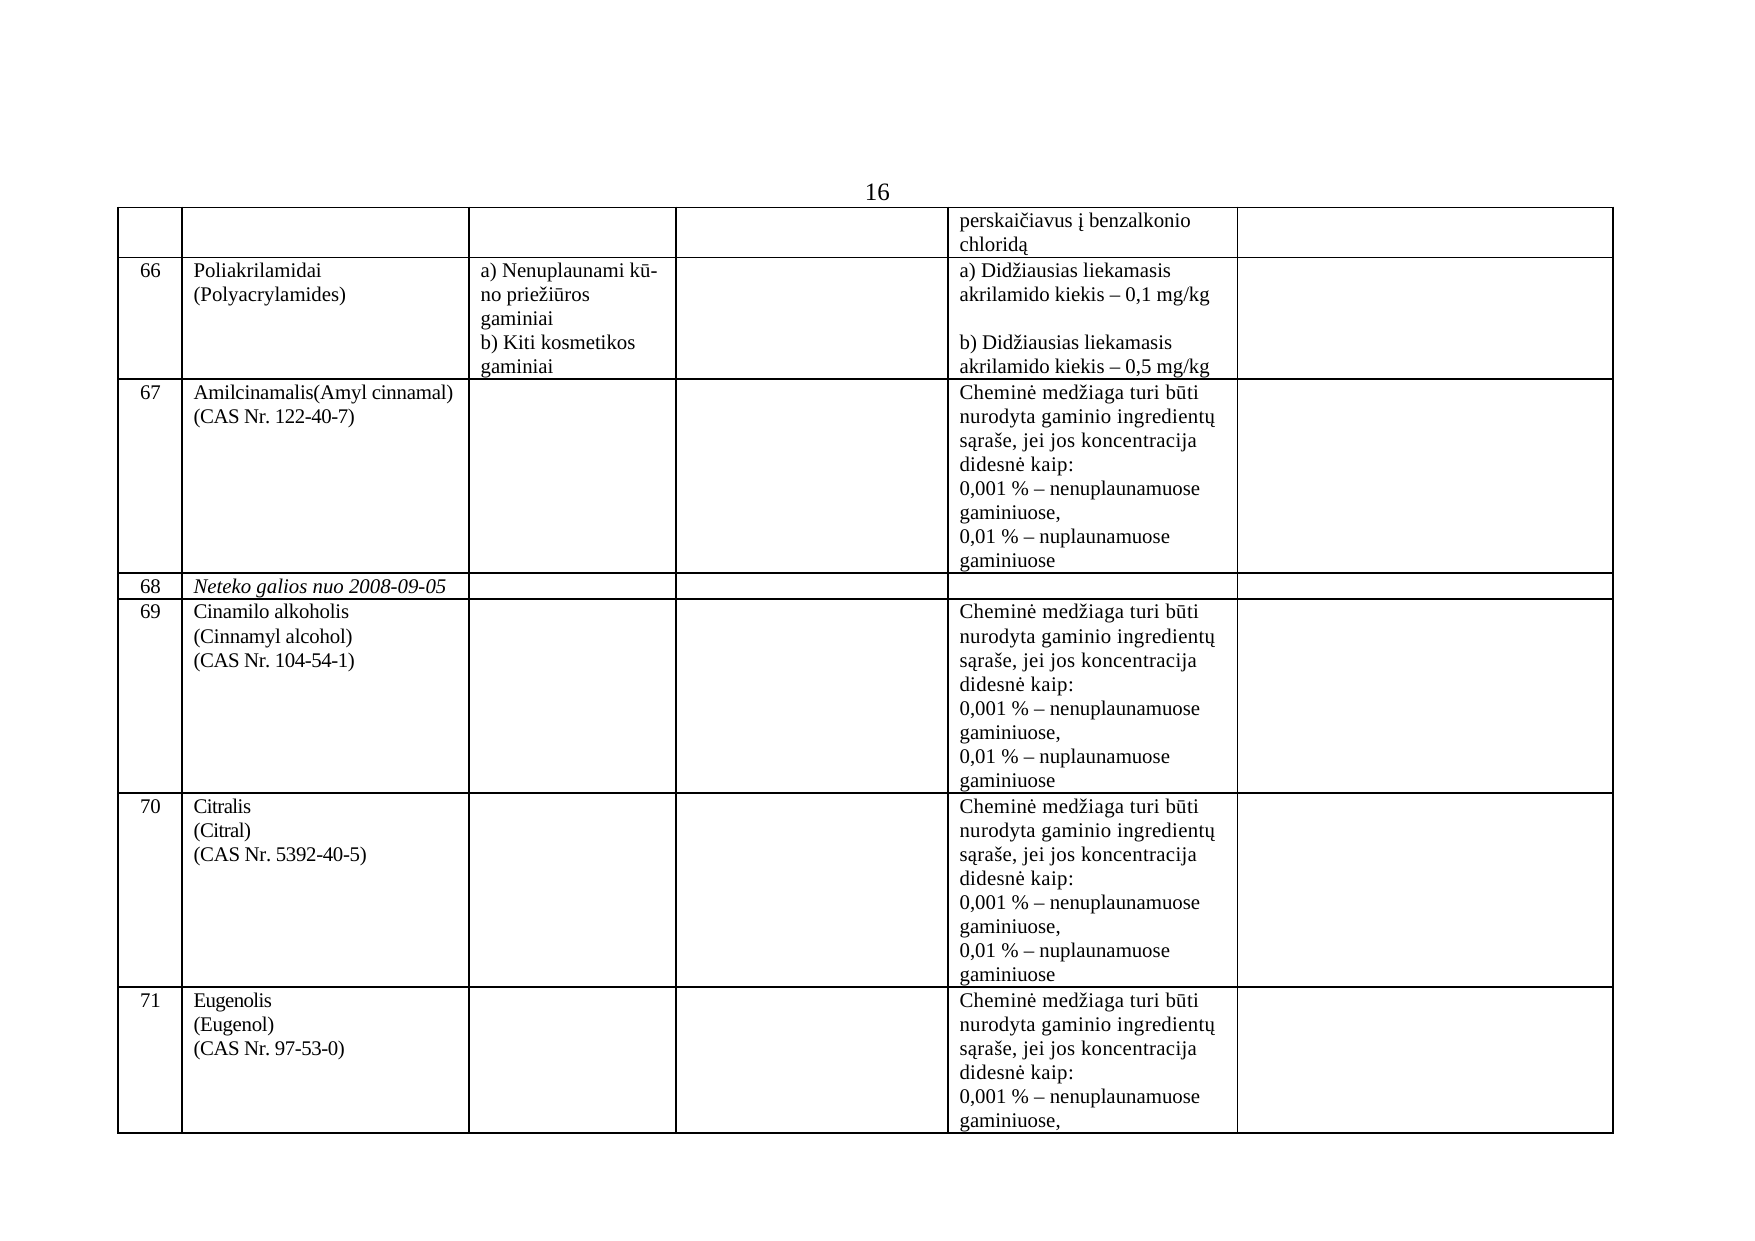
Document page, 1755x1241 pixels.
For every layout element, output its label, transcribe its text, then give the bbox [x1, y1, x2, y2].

table_cell a) Didžiausias liekamasis akrilamido kiekis – 0,1 mg/kg [949, 258, 1237, 330]
table_cell 69 [119, 600, 181, 792]
table_cell [677, 208, 947, 256]
table_cell [1238, 380, 1612, 572]
table_cell 66 [119, 258, 181, 330]
table_cell b) Didžiausias liekamasis akrilamido kiekis – 0,5 mg/kg [949, 330, 1237, 378]
table_cell [470, 794, 675, 986]
table_cell Poliakrilamidai (Polyacrylamides) [183, 258, 468, 330]
table_cell [1614, 572, 1754, 598]
table_cell [470, 574, 675, 598]
table_cell Eugenolis (Eugenol) (CAS Nr. 97-53-0) [183, 988, 468, 1132]
table_cell [470, 208, 675, 256]
table_cell [1238, 208, 1612, 256]
table_cell Cheminė medžiaga turi būti nurodyta gaminio ingredientų sąraše, jei jos koncentracija didesnė kaip: 0,001 % – nenuplaunamuose gaminiuose, 0,01 % – nuplaunamuose gaminiuose [949, 600, 1237, 792]
table_cell [1614, 207, 1754, 256]
table_cell [1614, 792, 1754, 986]
table_cell Citralis (Citral) (CAS Nr. 5392-40-5) [183, 794, 468, 986]
table_cell [1614, 598, 1754, 792]
table_cell [677, 258, 947, 330]
table_cell [1238, 330, 1612, 378]
table_cell Cinamilo alkoholis (Cinnamyl alcohol) (CAS Nr. 104-54-1) [183, 600, 468, 792]
table_cell [1238, 574, 1612, 598]
table_cell [470, 600, 675, 792]
table_cell 70 [119, 794, 181, 986]
table_cell 67 [119, 380, 181, 572]
table_cell [1238, 794, 1612, 986]
table_cell [183, 330, 468, 378]
table_cell [949, 574, 1237, 598]
table_cell Amilcinamalis(Amyl cinnamal) (CAS Nr. 122-40-7) [183, 380, 468, 572]
table_cell [677, 794, 947, 986]
table_cell [470, 380, 675, 572]
table_cell a) Nenuplaunami kū-no priežiūros gaminiai [470, 258, 675, 330]
table_cell [1614, 378, 1754, 572]
table_cell Neteko galios nuo 2008-09-05 [183, 574, 468, 598]
table_cell b) Kiti kosmetikos gaminiai [470, 330, 675, 378]
table_cell [1614, 330, 1754, 378]
table_cell [119, 330, 181, 378]
table_cell [470, 988, 675, 1132]
table_cell [1238, 258, 1612, 330]
table_cell Cheminė medžiaga turi būti nurodyta gaminio ingredientų sąraše, jei jos koncentracija didesnė kaip: 0,001 % – nenuplaunamuose gaminiuose, 0,01 % – nuplaunamuose gaminiuose [949, 794, 1237, 986]
table_cell [119, 208, 181, 256]
table_cell [677, 330, 947, 378]
table_cell [677, 600, 947, 792]
table_cell [677, 574, 947, 598]
table_cell [1238, 600, 1612, 792]
table_cell [1238, 988, 1612, 1132]
table_cell 71 [119, 988, 181, 1132]
table_cell [1614, 986, 1754, 1132]
table_cell [677, 988, 947, 1132]
table_cell [183, 208, 468, 256]
table_cell Cheminė medžiaga turi būti nurodyta gaminio ingredientų sąraše, jei jos koncentracija didesnė kaip: 0,001 % – nenuplaunamuose gaminiuose, [949, 988, 1237, 1132]
table_cell [1614, 256, 1754, 330]
table_cell [677, 380, 947, 572]
table_cell perskaičiavus į benzalkonio chloridą [949, 208, 1237, 256]
table_cell 68 [119, 574, 181, 598]
table_cell Cheminė medžiaga turi būti nurodyta gaminio ingredientų sąraše, jei jos koncentracija didesnė kaip: 0,001 % – nenuplaunamuose gaminiuose, 0,01 % – nuplaunamuose gaminiuose [949, 380, 1237, 572]
